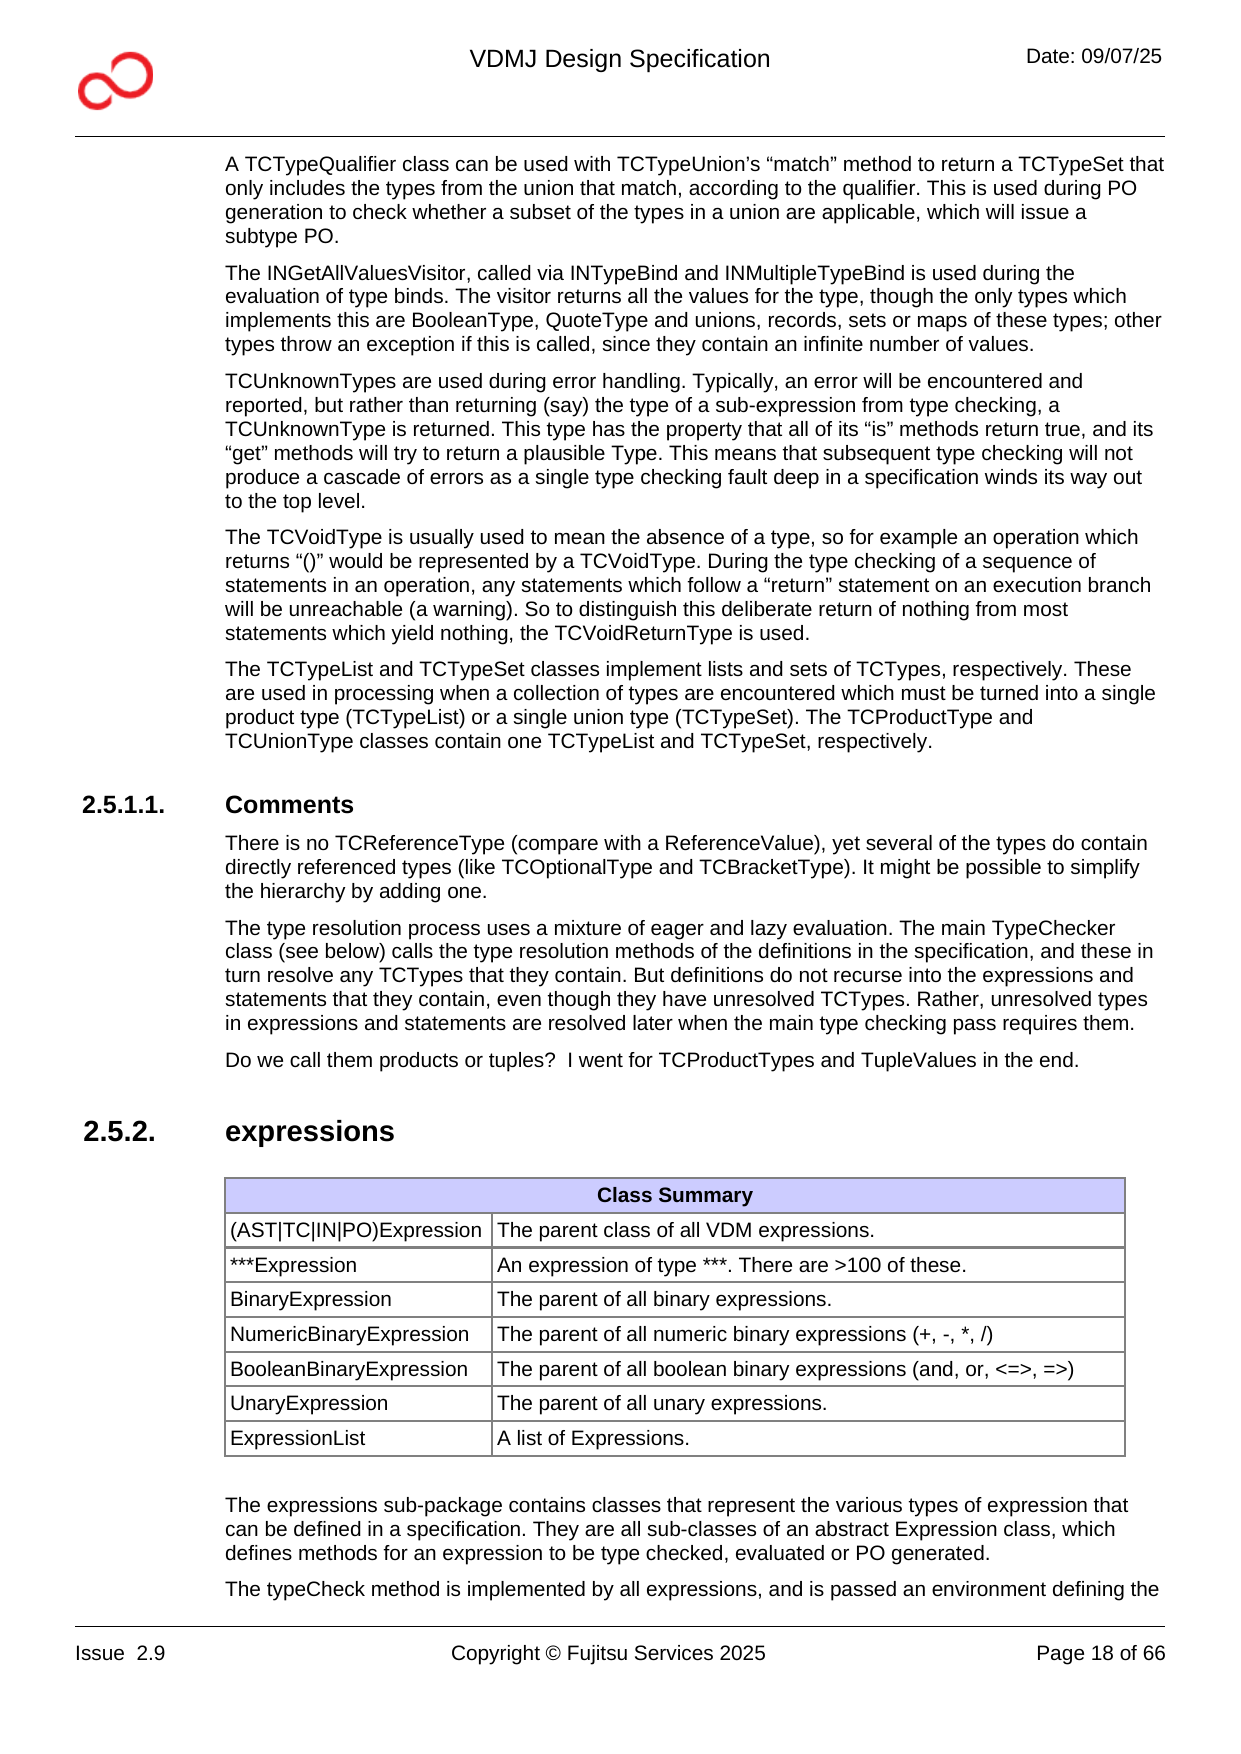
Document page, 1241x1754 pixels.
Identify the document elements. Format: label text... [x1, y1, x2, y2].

table_cell A list of Expressions. [493, 1422, 1124, 1454]
table_cell BinaryExpression [226, 1283, 491, 1316]
text The TCTypeList and TCTypeSet classes implement lists and sets of TCTypes, respectively. These are used in processing when a collection of types are encountered which must be turned into a single product type (TCTypeList) or a single union type (TCTypeSet). The TCProductType and TCUnionType classes contain one TCTypeList and TCTypeSet, respectively. [225, 658, 1165, 753]
subtitle expressions [75, 1114, 1165, 1147]
text The typeCheck method is implemented by all expressions, and is passed an environment defining the [225, 1577, 1165, 1601]
text Do we call them products or tuples? I went for TCProductTypes and TupleValues in the end. [225, 1048, 1165, 1072]
text The TCVoidType is usually used to mean the absence of a type, so for example an operation which returns “()” would be represented by a TCVoidType. During the type checking of a sequence of statements in an operation, any statements which follow a “return” statement on an execution branch will be unreachable (a warning). So to distinguish this deliberate return of nothing from most statements which yield nothing, the TCVoidReturnType is used. [225, 525, 1165, 645]
table_cell The parent of all binary expressions. [493, 1283, 1124, 1316]
subtitle Comments [75, 791, 1165, 819]
text The type resolution process uses a mixture of eager and lazy evaluation. The main TypeChecker class (see below) calls the type resolution methods of the definitions in the specification, and these in turn resolve any TCTypes that they contain. But definitions do not recurse into the expressions and statements that they contain, even though they have unresolved TCTypes. Rather, unresolved types in expressions and statements are resolved later when the main type checking pass requires them. [225, 916, 1165, 1036]
table_cell The parent of all numeric binary expressions (+, -, *, /) [493, 1318, 1124, 1351]
text A TCTypeQualifier class can be used with TCTypeUnion’s “match” method to return a TCTypeSet that only includes the types from the union that match, according to the qualifier. This is used during PO generation to check whether a subset of the types in a union are applicable, which will issue a subtype PO. [225, 152, 1165, 248]
table_cell NumericBinaryExpression [226, 1318, 491, 1351]
table_cell ***Expression [226, 1249, 491, 1281]
table_cell ExpressionList [226, 1422, 491, 1454]
text TCUnknownTypes are used during error handling. Typically, an error will be encountered and reported, but rather than returning (say) the type of a sub-expression from type checking, a TCUnknownType is returned. This type has the property that all of its “is” methods return true, and its “get” methods will try to return a plausible Type. This means that subsequent type checking will not produce a cascade of errors as a single type checking fault deep in a specification winds its way out to the top level. [225, 369, 1165, 513]
picture [78, 44, 153, 120]
text The INGetAllValuesVisitor, called via INTypeBind and INMultipleTypeBind is used during the evaluation of type binds. The visitor returns all the values for the type, though the only types which implements this are BooleanType, QuoteType and unions, records, sets or maps of these types; other types throw an exception if this is called, since they contain an infinite number of values. [225, 261, 1165, 357]
table_cell The parent of all unary expressions. [493, 1387, 1124, 1420]
text The expressions sub-package contains classes that represent the various types of expression that can be defined in a specification. They are all sub-classes of an abstract Expression class, which defines methods for an expression to be type checked, evaluated or PO generated. [225, 1493, 1165, 1565]
table_cell The parent class of all VDM expressions. [493, 1214, 1124, 1246]
text There is no TCReferenceType (compare with a ReferenceValue), yet several of the types do contain directly referenced types (like TCOptionalType and TCBracketType). It might be possible to simplify the hierarchy by adding one. [225, 831, 1165, 903]
table_cell The parent of all boolean binary expressions (and, or, <=>, =>) [493, 1353, 1124, 1385]
table_cell An expression of type ***. There are >100 of these. [493, 1249, 1124, 1281]
table_cell UnaryExpression [226, 1387, 491, 1420]
table_cell (AST|TC|IN|PO)Expression [226, 1214, 491, 1246]
table_cell BooleanBinaryExpression [226, 1353, 491, 1385]
table_header Class Summary [226, 1179, 1124, 1212]
